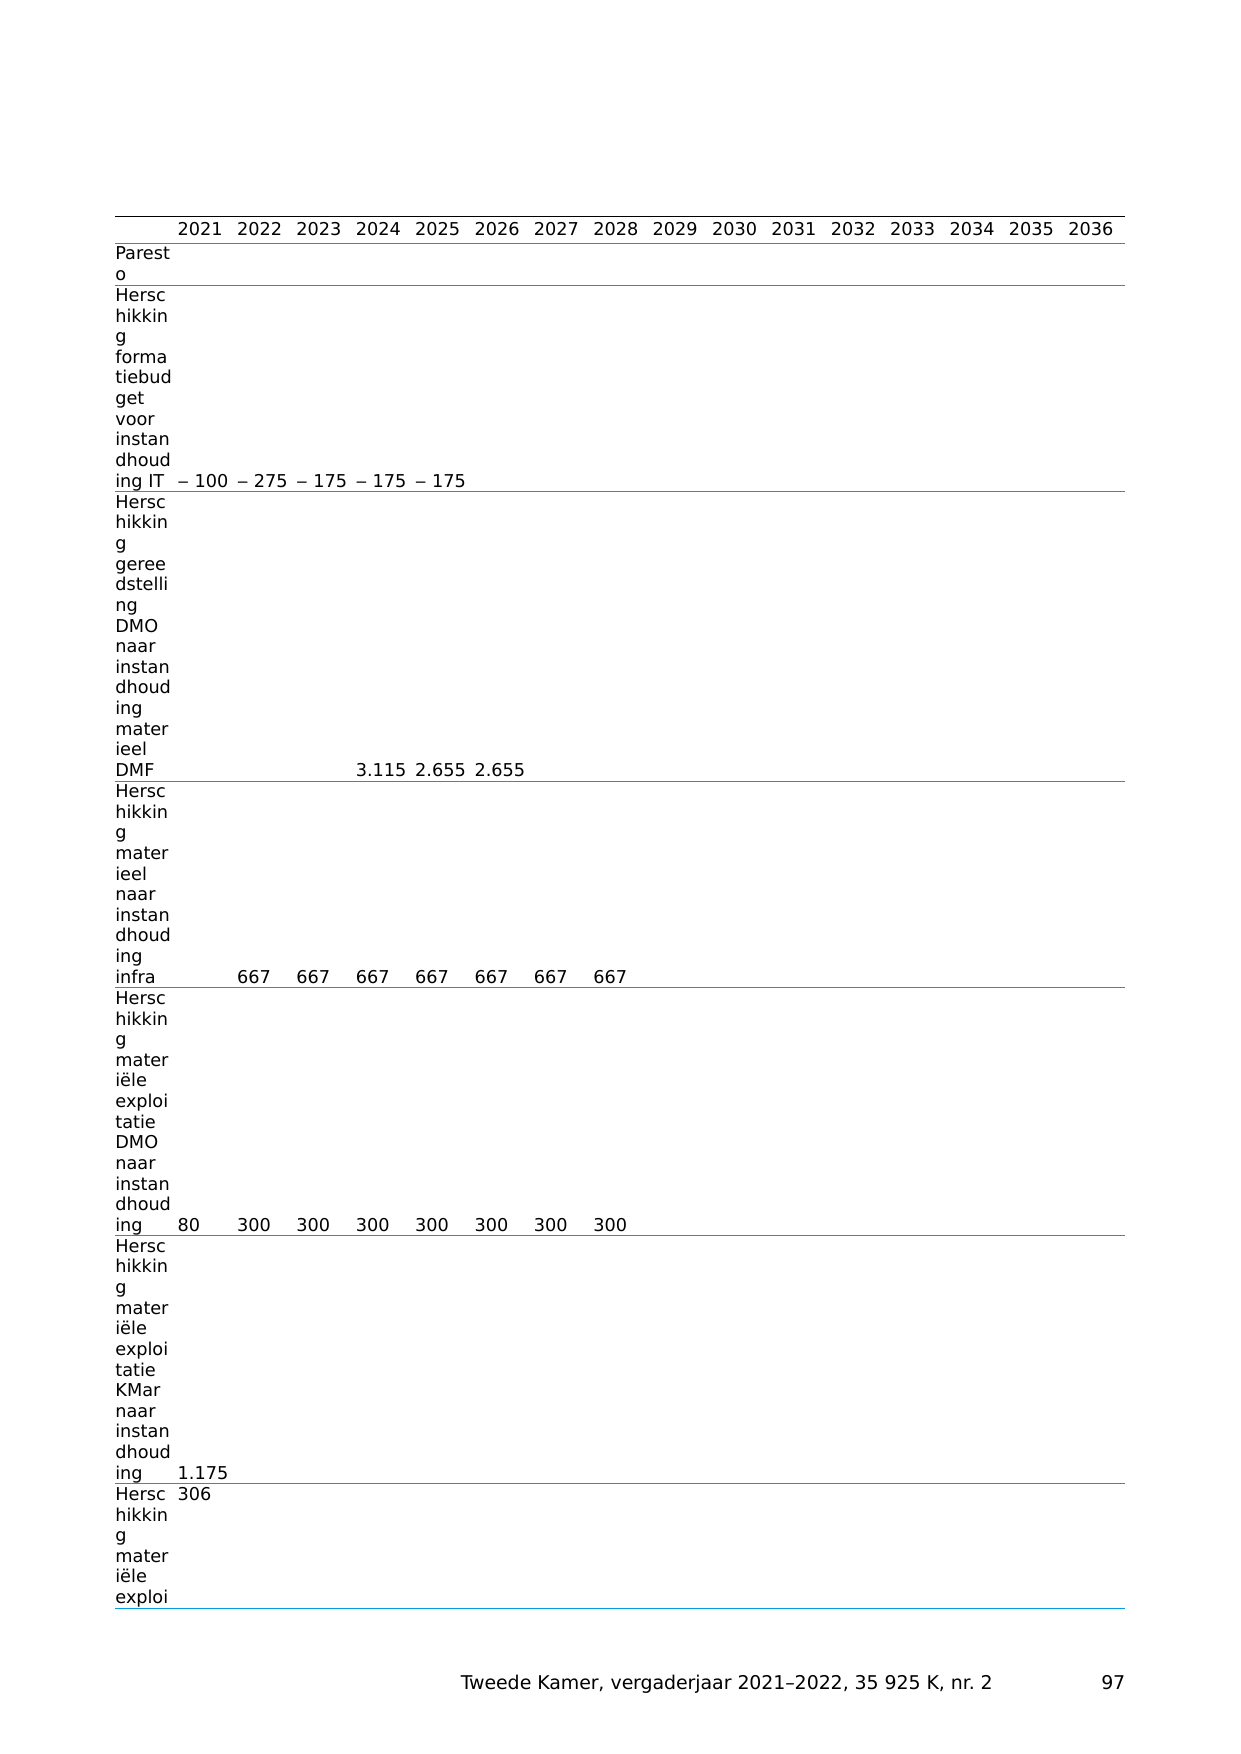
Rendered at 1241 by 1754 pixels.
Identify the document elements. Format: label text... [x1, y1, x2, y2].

table_cell [887, 988, 946, 1235]
table_cell [234, 1484, 293, 1608]
table_cell [590, 1236, 649, 1483]
table_cell 667 [353, 782, 412, 987]
table_cell [293, 492, 353, 781]
table_cell [828, 286, 887, 491]
table_cell ‒ 175 [412, 286, 471, 491]
table_cell [709, 1236, 768, 1483]
table_cell Paresto [115, 244, 174, 284]
table_cell 300 [590, 988, 649, 1235]
table_cell [828, 782, 887, 987]
table_cell [412, 1484, 471, 1608]
table_cell [590, 492, 649, 781]
table_cell 300 [353, 988, 412, 1235]
table_cell [234, 492, 293, 781]
table_cell [1006, 244, 1065, 284]
table_cell 2029 [650, 217, 709, 243]
table_cell [1006, 1484, 1065, 1608]
table_cell [1065, 1484, 1125, 1608]
table_cell [828, 1236, 887, 1483]
table_cell 300 [471, 988, 531, 1235]
table_cell [175, 782, 234, 987]
table_cell ‒ 175 [353, 286, 412, 491]
table_cell 2022 [234, 217, 293, 243]
table_cell 667 [590, 782, 649, 987]
table_cell 2033 [887, 217, 946, 243]
table_cell [946, 1484, 1006, 1608]
table_cell [768, 286, 828, 491]
table_cell [531, 1236, 590, 1483]
table_cell [531, 492, 590, 781]
table_cell [590, 244, 649, 284]
table_cell [590, 286, 649, 491]
table_cell [234, 1236, 293, 1483]
table_cell [115, 217, 174, 243]
table_cell 2021 [175, 217, 234, 243]
table_cell [650, 782, 709, 987]
table_cell [412, 244, 471, 284]
table_cell Herschikking materiële exploi [115, 1484, 174, 1608]
table_cell [768, 244, 828, 284]
table_cell 667 [412, 782, 471, 987]
table_cell Herschikking materiële exploitatie DMO naar instandhouding [115, 988, 174, 1235]
table_cell [768, 492, 828, 781]
table_cell 2034 [946, 217, 1006, 243]
table_cell [709, 782, 768, 987]
table_cell [412, 1236, 471, 1483]
table_cell 2032 [828, 217, 887, 243]
table_cell [768, 988, 828, 1235]
table_cell 2026 [471, 217, 531, 243]
table_cell [828, 492, 887, 781]
table_cell 667 [234, 782, 293, 987]
table_cell [650, 1484, 709, 1608]
table_cell [650, 492, 709, 781]
table_cell [531, 244, 590, 284]
table_cell [353, 1236, 412, 1483]
table_cell Herschikking materiële exploitatie KMar naar instandhouding [115, 1236, 174, 1483]
table_cell [1065, 492, 1125, 781]
table_cell [887, 286, 946, 491]
table_cell ‒ 175 [293, 286, 353, 491]
table_cell [946, 244, 1006, 284]
table_cell [1065, 244, 1125, 284]
table_cell 2025 [412, 217, 471, 243]
table_cell [1065, 286, 1125, 491]
table_cell [650, 244, 709, 284]
table_cell [709, 244, 768, 284]
table_cell [234, 244, 293, 284]
table_cell [1006, 782, 1065, 987]
table_cell [946, 782, 1006, 987]
table_cell 300 [531, 988, 590, 1235]
table_cell 300 [412, 988, 471, 1235]
table_cell 667 [471, 782, 531, 987]
table_cell [293, 1484, 353, 1608]
table_cell [471, 1484, 531, 1608]
table_cell [471, 1236, 531, 1483]
table_cell 2030 [709, 217, 768, 243]
table_cell [531, 1484, 590, 1608]
table_cell [471, 244, 531, 284]
table_cell 2.655 [471, 492, 531, 781]
table_cell [887, 1236, 946, 1483]
table_cell [650, 1236, 709, 1483]
table_cell [946, 988, 1006, 1235]
table_cell 80 [175, 988, 234, 1235]
table_cell 2035 [1006, 217, 1065, 243]
table_cell [590, 1484, 649, 1608]
table_cell [946, 492, 1006, 781]
table_cell 1.175 [175, 1236, 234, 1483]
table_cell [887, 782, 946, 987]
table_cell Herschikking formatiebudget voor instandhouding IT [115, 286, 174, 491]
table_header Tabel 49 Artikel 7: Bijdragen andere begrotingen Rijk [115, 191, 1125, 216]
table_cell [709, 1484, 768, 1608]
table_cell [1006, 988, 1065, 1235]
table_cell 2031 [768, 217, 828, 243]
table_cell [531, 286, 590, 491]
table_cell [887, 1484, 946, 1608]
table_cell [293, 1236, 353, 1483]
table_cell 2023 [293, 217, 353, 243]
table_cell 2027 [531, 217, 590, 243]
table_cell [471, 286, 531, 491]
table_cell [293, 244, 353, 284]
table_cell 2036 [1065, 217, 1125, 243]
table_cell 2024 [353, 217, 412, 243]
table_cell [353, 244, 412, 284]
table_cell [768, 782, 828, 987]
table_cell [828, 244, 887, 284]
table_cell ‒ 275 [234, 286, 293, 491]
table_cell 3.115 [353, 492, 412, 781]
table_cell [175, 244, 234, 284]
table_cell Herschikking gereedstelling DMO naar instandhouding materieel DMF [115, 492, 174, 781]
table_cell [828, 1484, 887, 1608]
table_cell 306 [175, 1484, 234, 1608]
table_cell [1065, 988, 1125, 1235]
table_cell [1006, 286, 1065, 491]
table_cell 300 [234, 988, 293, 1235]
table_cell [650, 988, 709, 1235]
table_cell [650, 286, 709, 491]
table_cell [946, 1236, 1006, 1483]
table_cell [1065, 782, 1125, 987]
table_cell [175, 492, 234, 781]
table_cell [709, 988, 768, 1235]
table_cell [353, 1484, 412, 1608]
table_cell [768, 1484, 828, 1608]
table_cell Herschikking materieel naar instandhouding infra [115, 782, 174, 987]
table_cell [709, 286, 768, 491]
table_cell [887, 492, 946, 781]
table_cell [768, 1236, 828, 1483]
table_cell 2.655 [412, 492, 471, 781]
table_cell 667 [531, 782, 590, 987]
table_cell [828, 988, 887, 1235]
table_cell [1006, 1236, 1065, 1483]
table_cell [887, 244, 946, 284]
table_cell [709, 492, 768, 781]
table_cell [1006, 492, 1065, 781]
table_cell 667 [293, 782, 353, 987]
table_cell ‒ 100 [175, 286, 234, 491]
table_cell [946, 286, 1006, 491]
table_cell [1065, 1236, 1125, 1483]
table_cell 300 [293, 988, 353, 1235]
table_cell 2028 [590, 217, 649, 243]
